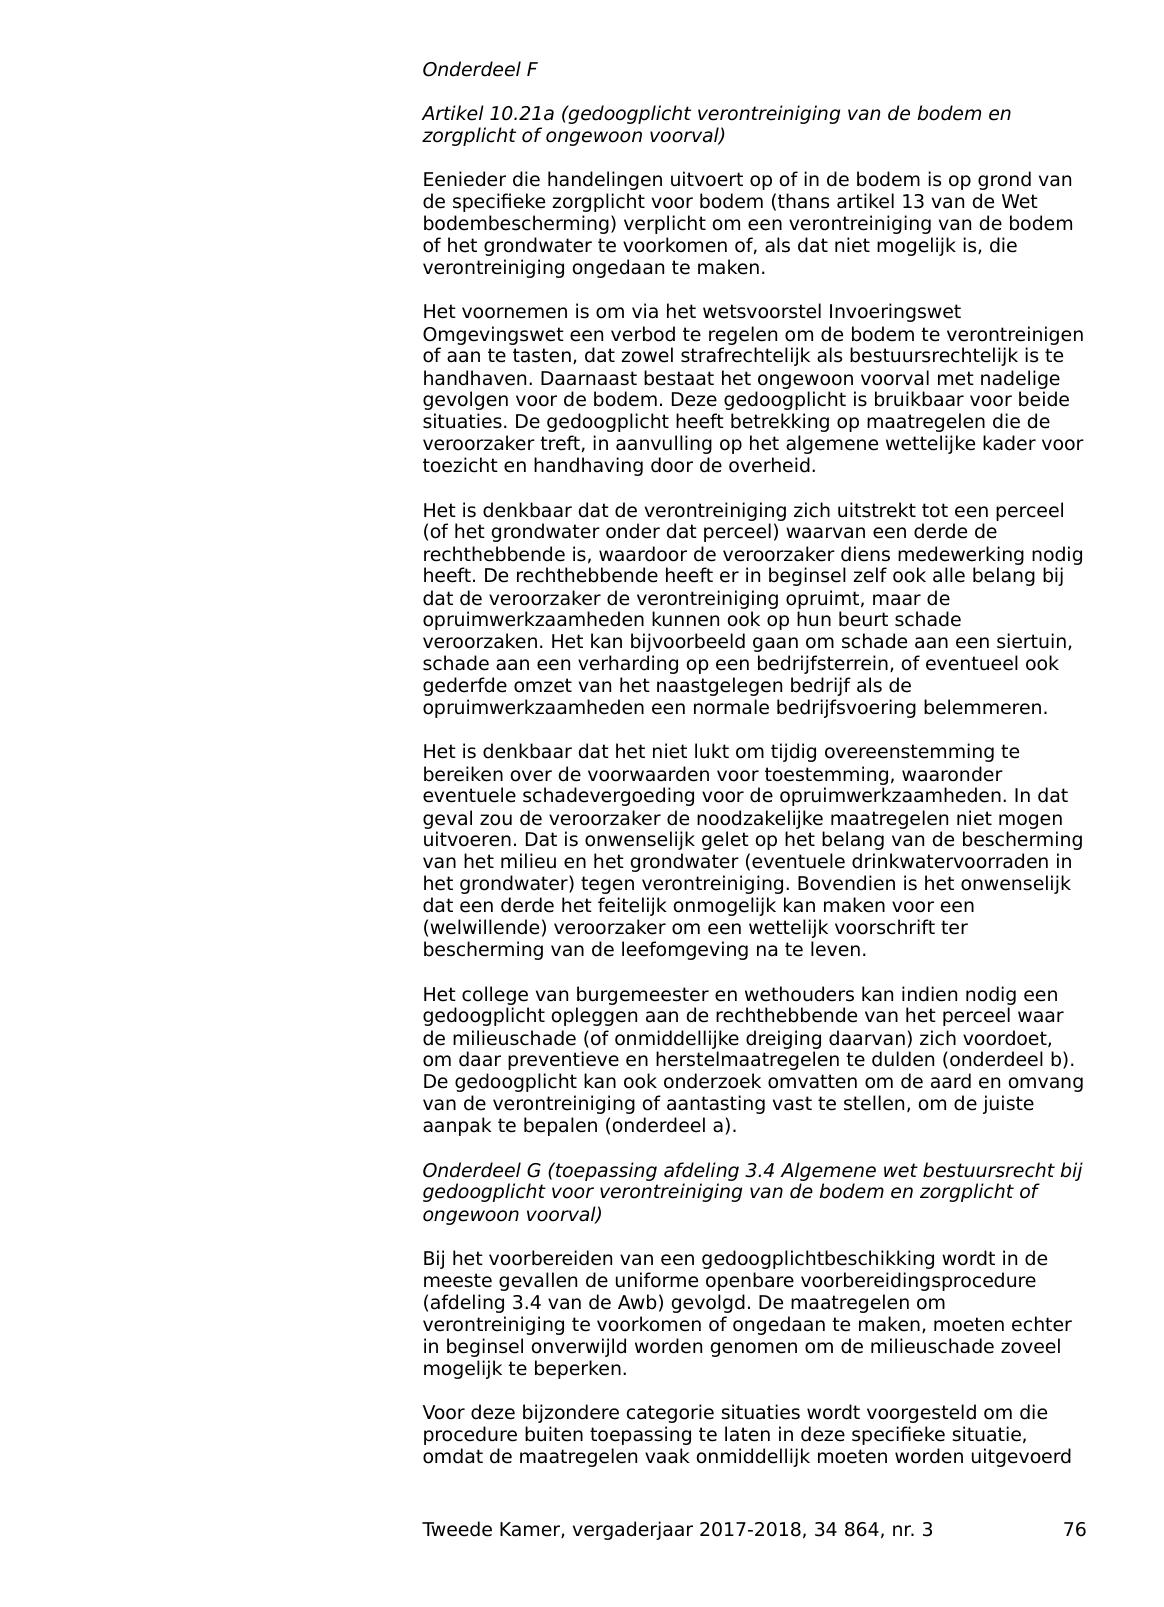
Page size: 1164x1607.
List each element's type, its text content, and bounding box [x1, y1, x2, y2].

subtitle Onderdeel F [422, 59, 1087, 81]
text Het is denkbaar dat de verontreiniging zich uitstrekt tot een perceel (of het grondwater onder dat perceel) waarvan een derde de rechthebbende is, waardoor de veroorzaker diens medewerking nodig heeft. De rechthebbende heeft er in beginsel zelf ook alle belang bij dat de veroorzaker de verontreiniging opruimt, maar de opruimwerkzaamheden kunnen ook op hun beurt schade veroorzaken. Het kan bijvoorbeeld gaan om schade aan een siertuin, schade aan een verharding op een bedrijfsterrein, of eventueel ook gederfde omzet van het naastgelegen bedrijf als de opruimwerkzaamheden een normale bedrijfsvoering belemmeren. [422, 499, 1087, 719]
text Voor deze bijzondere categorie situaties wordt voorgesteld om die procedure buiten toepassing te laten in deze specifieke situatie, omdat de maatregelen vaak onmiddellijk moeten worden uitgevoerd [422, 1402, 1087, 1468]
text Eenieder die handelingen uitvoert op of in de bodem is op grond van de specifieke zorgplicht voor bodem (thans artikel 13 van de Wet bodembescherming) verplicht om een verontreiniging van de bodem of het grondwater te voorkomen of, als dat niet mogelijk is, die verontreiniging ongedaan te maken. [422, 169, 1087, 279]
subtitle Onderdeel G (toepassing afdeling 3.4 Algemene wet bestuursrecht bij gedoogplicht voor verontreiniging van de bodem en zorgplicht of ongewoon voorval) [422, 1159, 1087, 1225]
text Het is denkbaar dat het niet lukt om tijdig overeenstemming te bereiken over de voorwaarden voor toestemming, waaronder eventuele schadevergoeding voor de opruimwerkzaamheden. In dat geval zou de veroorzaker de noodzakelijke maatregelen niet mogen uitvoeren. Dat is onwenselijk gelet op het belang van de bescherming van het milieu en het grondwater (eventuele drinkwatervoorraden in het grondwater) tegen verontreiniging. Bovendien is het onwenselijk dat een derde het feitelijk onmogelijk kan maken voor een (welwillende) veroorzaker om een wettelijk voorschrift ter bescherming van de leefomgeving na te leven. [422, 741, 1087, 961]
subtitle Artikel 10.21a (gedoogplicht verontreiniging van de bodem en zorgplicht of ongewoon voorval) [422, 103, 1087, 147]
text Bij het voorbereiden van een gedoogplichtbeschikking wordt in de meeste gevallen de uniforme openbare voorbereidingsprocedure (afdeling 3.4 van de Awb) gevolgd. De maatregelen om verontreiniging te voorkomen of ongedaan te maken, moeten echter in beginsel onverwijld worden genomen om de milieuschade zoveel mogelijk te beperken. [422, 1248, 1087, 1379]
text Het voornemen is om via het wetsvoorstel Invoeringswet Omgevingswet een verbod te regelen om de bodem te verontreinigen of aan te tasten, dat zowel strafrechtelijk als bestuursrechtelijk is te handhaven. Daarnaast bestaat het ongewoon voorval met nadelige gevolgen voor de bodem. Deze gedoogplicht is bruikbaar voor beide situaties. De gedoogplicht heeft betrekking op maatregelen die de veroorzaker treft, in aanvulling op het algemene wettelijke kader voor toezicht en handhaving door de overheid. [422, 301, 1087, 477]
text Het college van burgemeester en wethouders kan indien nodig een gedoogplicht opleggen aan de rechthebbende van het perceel waar de milieuschade (of onmiddellijke dreiging daarvan) zich voordoet, om daar preventieve en herstelmaatregelen te dulden (onderdeel b). De gedoogplicht kan ook onderzoek omvatten om de aard en omvang van de verontreiniging of aantasting vast te stellen, om de juiste aanpak te bepalen (onderdeel a). [422, 983, 1087, 1137]
